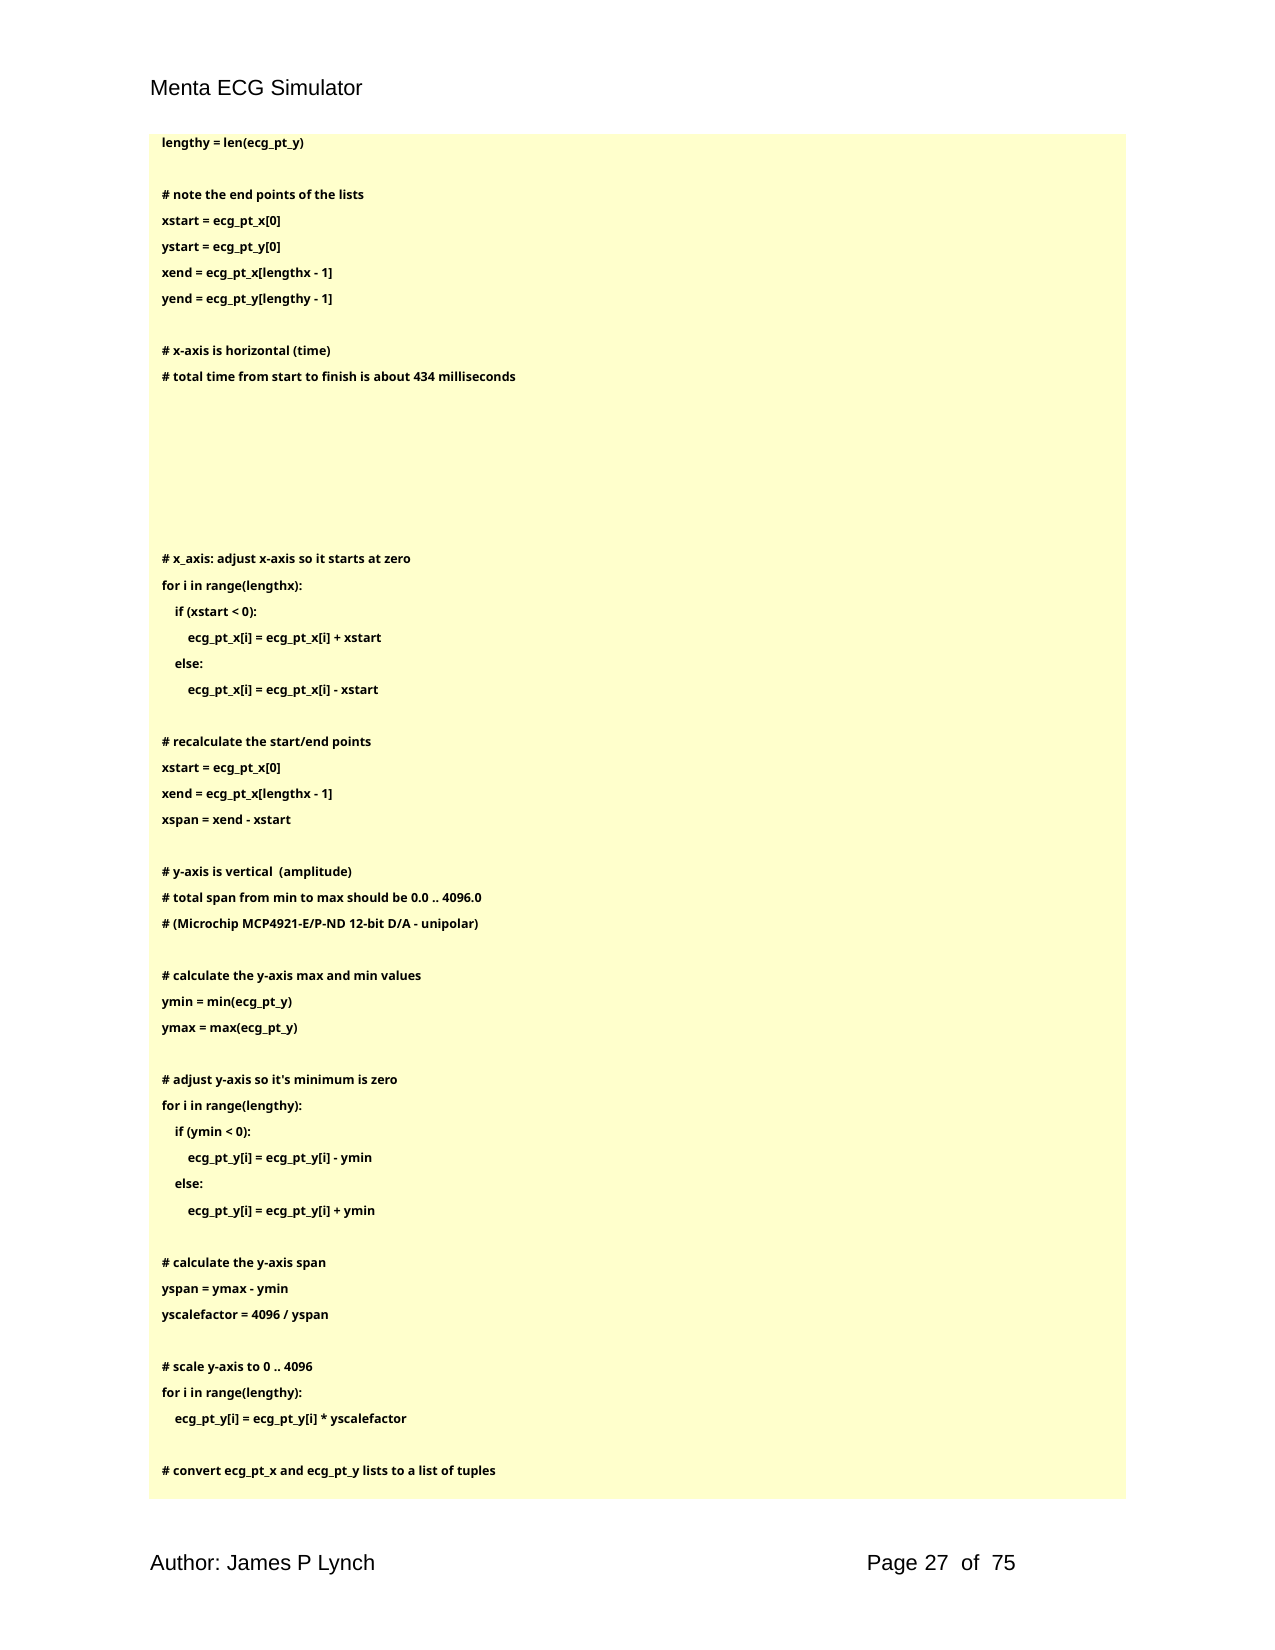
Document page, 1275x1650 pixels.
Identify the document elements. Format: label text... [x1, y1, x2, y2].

text # x_axis: adjust x-axis so it starts at zero [149, 551, 1126, 568]
text # note the end points of the lists [149, 186, 1126, 203]
text xstart = ecg_pt_x[0] [149, 759, 1126, 776]
text # total span from min to max should be 0.0 .. 4096.0 [149, 889, 1126, 906]
text for i in range(lengthx): [149, 577, 1126, 594]
text xend = ecg_pt_x[lengthx - 1] [149, 264, 1126, 281]
text # x-axis is horizontal (time) [149, 342, 1126, 359]
text # (Microchip MCP4921-E/P-ND 12-bit D/A - unipolar) [149, 915, 1126, 932]
text for i in range(lengthy): [149, 1097, 1126, 1114]
text ymin = min(ecg_pt_y) [149, 993, 1126, 1010]
text xstart = ecg_pt_x[0] [149, 212, 1126, 229]
text xspan = xend - xstart [149, 811, 1126, 828]
text ecg_pt_y[i] = ecg_pt_y[i] + ymin [149, 1202, 1126, 1219]
text # recalculate the start/end points [149, 733, 1126, 750]
text else: [149, 1176, 1126, 1193]
text # adjust y-axis so it's minimum is zero [149, 1071, 1126, 1088]
text ecg_pt_x[i] = ecg_pt_x[i] - xstart [149, 681, 1126, 698]
text yspan = ymax - ymin [149, 1280, 1126, 1297]
text # calculate the y-axis span [149, 1254, 1126, 1271]
text ecg_pt_y[i] = ecg_pt_y[i] - ymin [149, 1149, 1126, 1167]
text for i in range(lengthy): [149, 1384, 1126, 1401]
text if (xstart < 0): [149, 603, 1126, 620]
text yend = ecg_pt_y[lengthy - 1] [149, 290, 1126, 307]
text yscalefactor = 4096 / yspan [149, 1306, 1126, 1323]
text # calculate the y-axis max and min values [149, 967, 1126, 984]
text if (ymin < 0): [149, 1123, 1126, 1141]
text # convert ecg_pt_x and ecg_pt_y lists to a list of tuples [149, 1462, 1126, 1479]
text # scale y-axis to 0 .. 4096 [149, 1358, 1126, 1375]
text ystart = ecg_pt_y[0] [149, 238, 1126, 255]
text # y-axis is vertical (amplitude) [149, 863, 1126, 880]
text ymax = max(ecg_pt_y) [149, 1019, 1126, 1036]
text ecg_pt_y[i] = ecg_pt_y[i] * yscalefactor [149, 1410, 1126, 1427]
text else: [149, 655, 1126, 672]
text xend = ecg_pt_x[lengthx - 1] [149, 785, 1126, 802]
text lengthy = len(ecg_pt_y) [149, 134, 1126, 151]
text # total time from start to finish is about 434 milliseconds [149, 368, 1126, 385]
text ecg_pt_x[i] = ecg_pt_x[i] + xstart [149, 629, 1126, 646]
